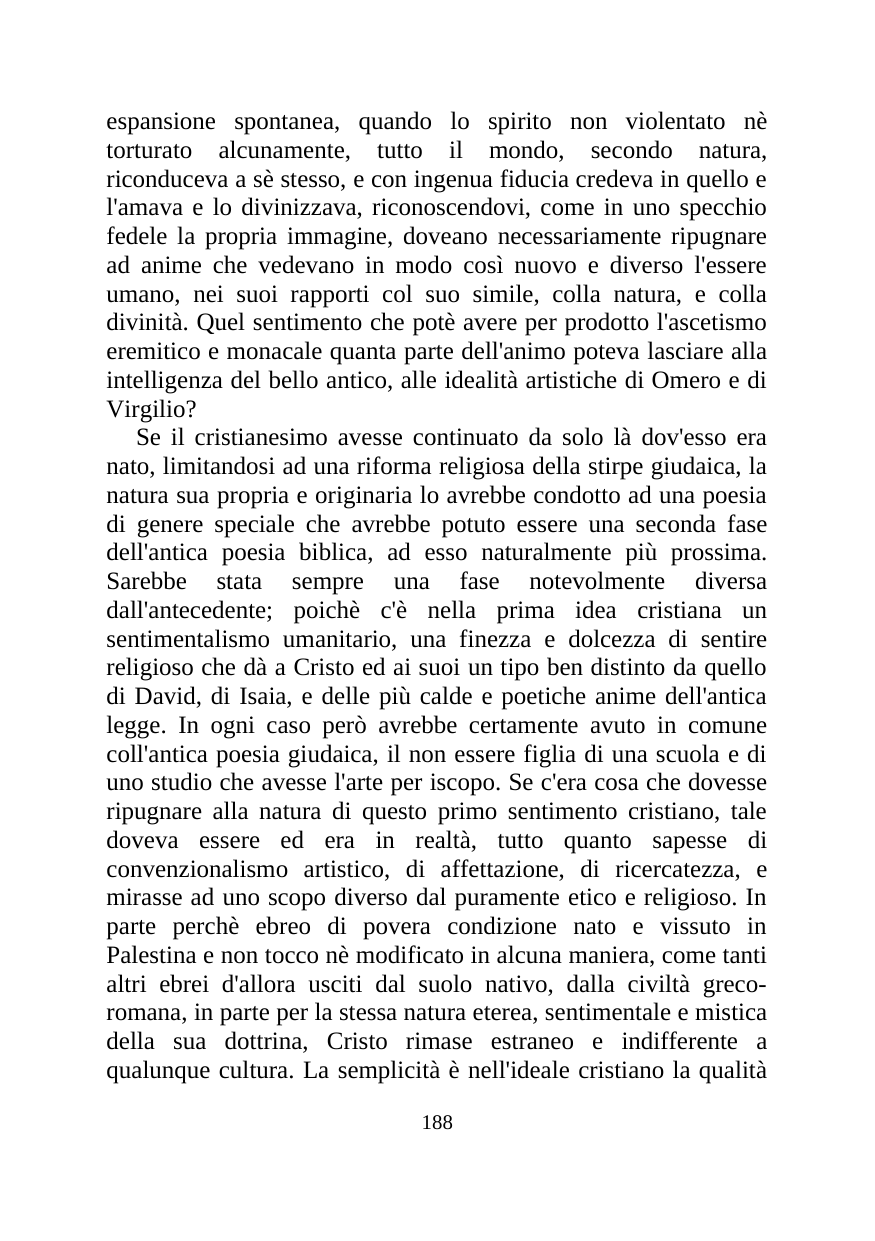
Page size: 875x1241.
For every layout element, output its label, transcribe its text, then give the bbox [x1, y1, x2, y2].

text espansione spontanea, quando lo spirito non violentato nè torturato alcunamente, tutto il mondo, secondo natura, riconduceva a sè stesso, e con ingenua fiducia credeva in quello e l'amava e lo divinizzava, riconoscendovi, come in uno specchio fedele la propria immagine, doveano necessariamente ripugnare ad anime che vedevano in modo così nuovo e diverso l'essere umano, nei suoi rapporti col suo simile, colla natura, e colla divinità. Quel sentimento che potè avere per prodotto l'ascetismo eremitico e monacale quanta parte dell'animo poteva lasciare alla intelligenza del bello antico, alle idealità artistiche di Omero e di Virgilio? [106, 106, 768, 422]
text Se il cristianesimo avesse continuato da solo là dov'esso era nato, limitandosi ad una riforma religiosa della stirpe giudaica, la natura sua propria e originaria lo avrebbe condotto ad una poesia di genere speciale che avrebbe potuto essere una seconda fase dell'antica poesia biblica, ad esso naturalmente più prossima. Sarebbe stata sempre una fase notevolmente diversa dall'antecedente; poichè c'è nella prima idea cristiana un sentimentalismo umanitario, una finezza e dolcezza di sentire religioso che dà a Cristo ed ai suoi un tipo ben distinto da quello di David, di Isaia, e delle più calde e poetiche anime dell'antica legge. In ogni caso però avrebbe certamente avuto in comune coll'antica poesia giudaica, il non essere figlia di una scuola e di uno studio che avesse l'arte per iscopo. Se c'era cosa che dovesse ripugnare alla natura di questo primo sentimento cristiano, tale doveva essere ed era in realtà, tutto quanto sapesse di convenzionalismo artistico, di affettazione, di ricercatezza, e mirasse ad uno scopo diverso dal puramente etico e religioso. In parte perchè ebreo di povera condizione nato e vissuto in Palestina e non tocco nè modificato in alcuna maniera, come tanti altri ebrei d'allora usciti dal suolo nativo, dalla civiltà greco-romana, in parte per la stessa natura eterea, sentimentale e mistica della sua dottrina, Cristo rimase estraneo e indifferente a qualunque cultura. La semplicità è nell'ideale cristiano la qualità [106, 422, 768, 1084]
